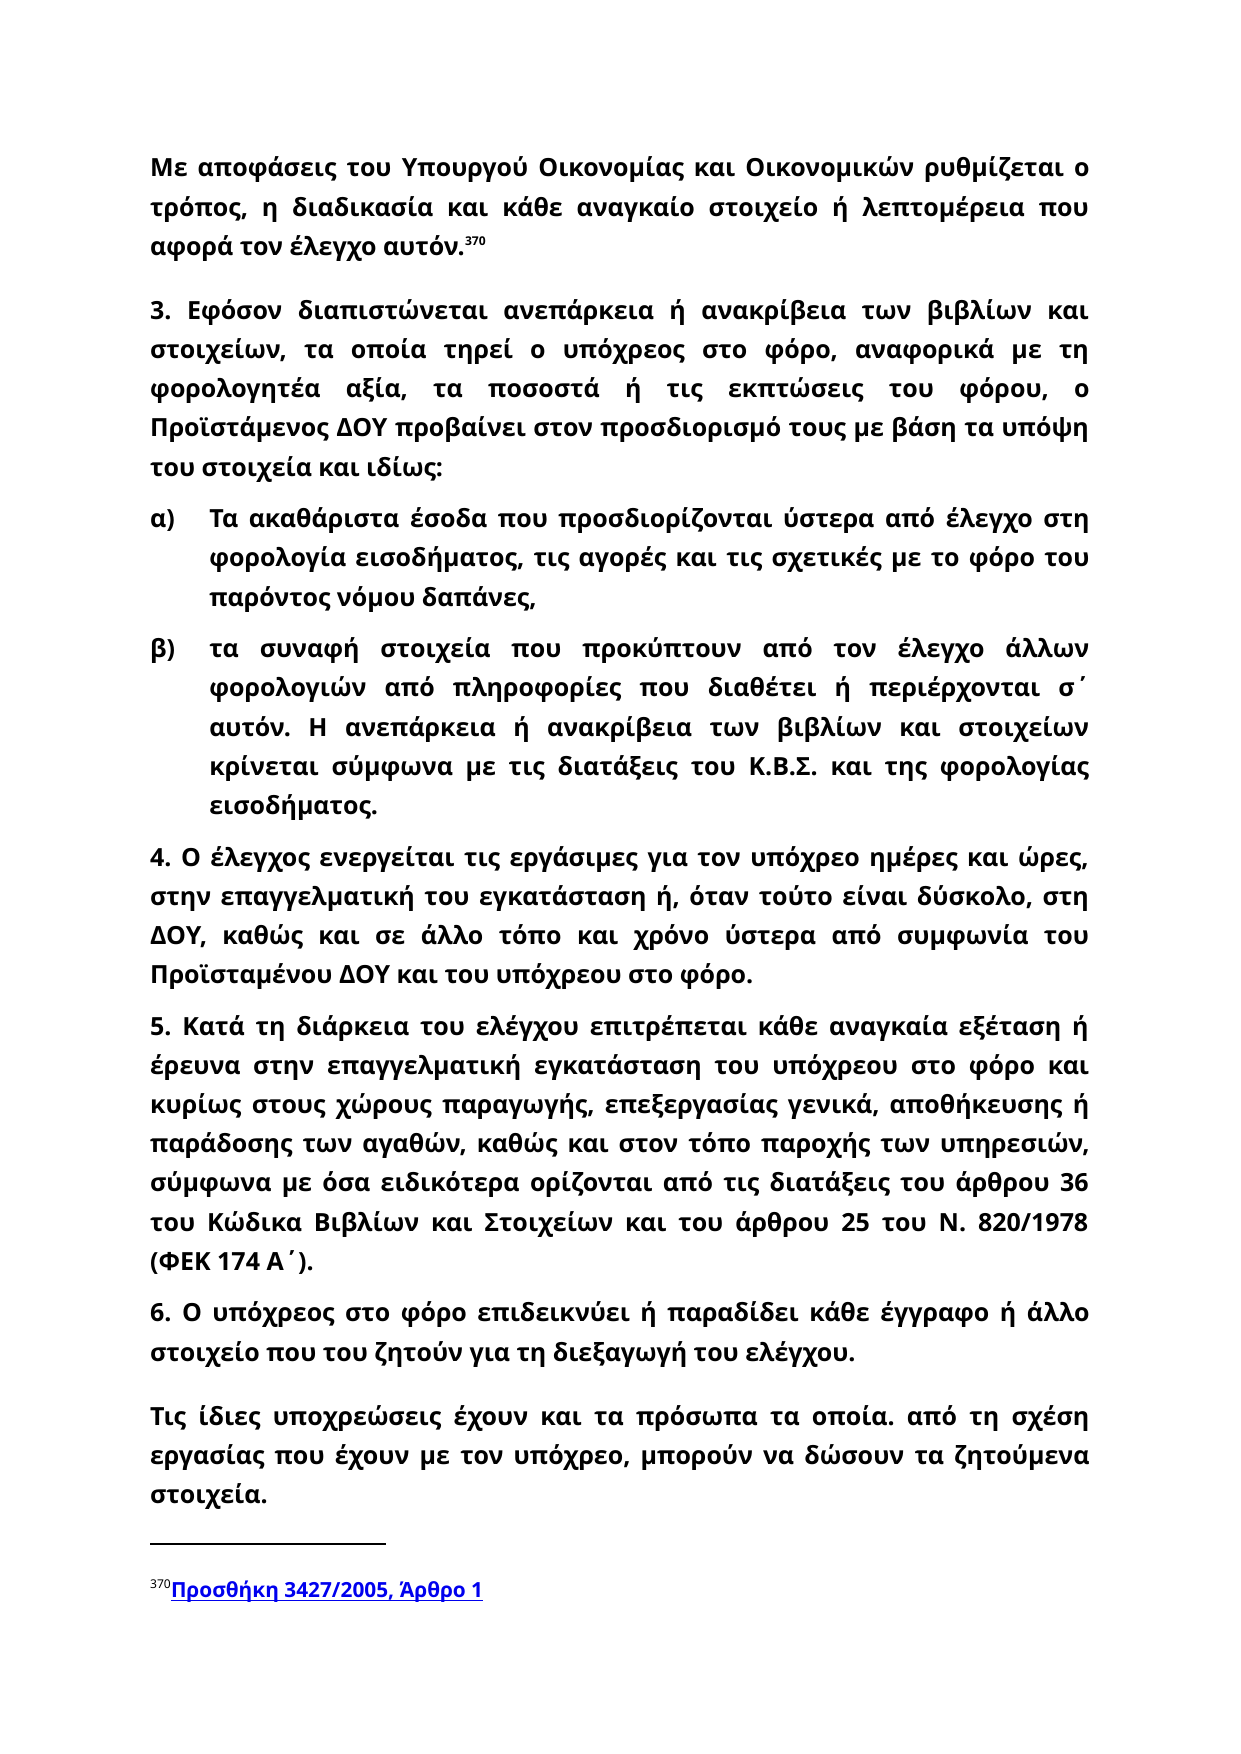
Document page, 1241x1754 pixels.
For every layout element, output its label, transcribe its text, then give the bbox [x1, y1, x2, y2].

text 4. Ο έλεγχος ενεργείται τις εργάσιμες για τον υπόχρεο ημέρες και ώρες, στην επαγγελματική του εγκατάσταση ή, όταν τούτο είναι δύσκολο, στη ΔΟΥ, καθώς και σε άλλο τόπο και χρόνο ύστερα από συμφωνία του Προϊσταμένου ΔΟΥ και του υπόχρεου στο φόρο. [150, 839, 1090, 991]
text Με αποφάσεις του Υπουργού Οικονομίας και Οικονομικών ρυθμίζεται ο τρόπος, η διαδικασία και κάθε αναγκαίο στοιχείο ή λεπτομέρεια που αφορά τον έλεγχο αυτόν. [150, 150, 1090, 262]
text 6. Ο υπόχρεος στο φόρο επιδεικνύει ή παραδίδει κάθε έγγραφο ή άλλο στοιχείο που του ζητούν για τη διεξαγωγή του ελέγχου. [150, 1295, 1090, 1368]
text 3. Εφόσον διαπιστώνεται ανεπάρκεια ή ανακρίβεια των βιβλίων και στοιχείων, τα οποία τηρεί ο υπόχρεος στο φόρο, αναφορικά με τη φορολογητέα αξία, τα ποσοστά ή τις εκπτώσεις του φόρου, ο Προϊστάμενος ΔΟΥ προβαίνει στον προσδιορισμό τους με βάση τα υπόψη του στοιχεία και ιδίως: [150, 292, 1090, 483]
text Τις ίδιες υποχρεώσεις έχουν και τα πρόσωπα τα οποία. από τη σχέση εργασίας που έχουν με τον υπόχρεο, μπορούν να δώσουν τα ζητούμενα στοιχεία. [150, 1398, 1090, 1511]
list β) τα συναφή στοιχεία που προκύπτουν από τον έλεγχο άλλων φορολογιών από πληροφορίες που διαθέτει ή περιέρχονται σ΄ αυτόν. Η ανεπάρκεια ή ανακρίβεια των βιβλίων και στοιχείων κρίνεται σύμφωνα με τις διατάξεις του Κ.Β.Σ. και της φορολογίας εισοδήματος. [150, 631, 1090, 822]
text Προσθήκη 3427/2005, Άρθρο 1 [150, 1576, 1090, 1604]
list α) Τα ακαθάριστα έσοδα που προσδιορίζονται ύστερα από έλεγχο στη φορολογία εισοδήματος, τις αγορές και τις σχετικές με το φόρο του παρόντος νόμου δαπάνες, [150, 501, 1090, 613]
text 5. Κατά τη διάρκεια του ελέγχου επιτρέπεται κάθε αναγκαία εξέταση ή έρευνα στην επαγγελματική εγκατάσταση του υπόχρεου στο φόρο και κυρίως στους χώρους παραγωγής, επεξεργασίας γενικά, αποθήκευσης ή παράδοσης των αγαθών, καθώς και στον τόπο παροχής των υπηρεσιών, σύμφωνα με όσα ειδικότερα ορίζονται από τις διατάξεις του άρθρου 36 του Κώδικα Βιβλίων και Στοιχείων και του άρθρου 25 του Ν. 820/1978 (ΦΕΚ 174 Α΄). [150, 1008, 1090, 1277]
